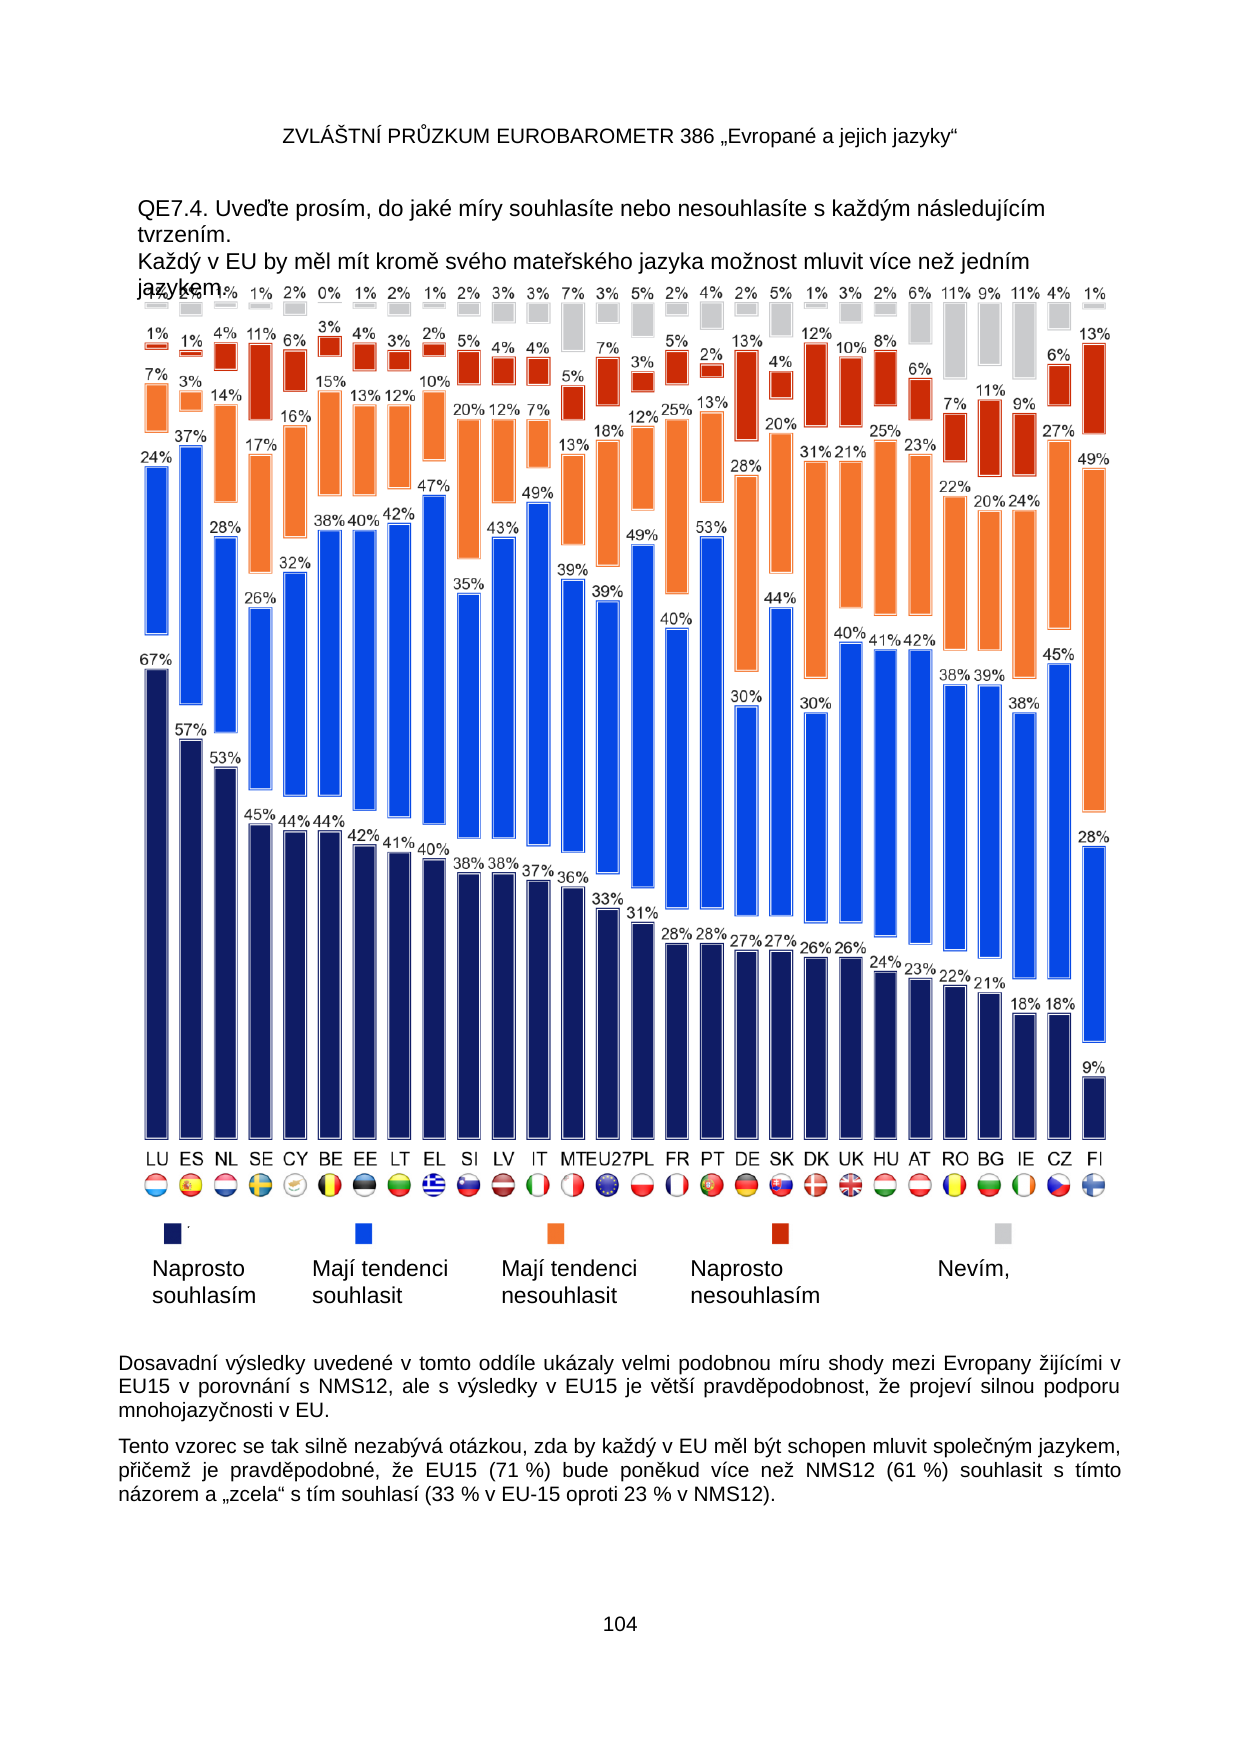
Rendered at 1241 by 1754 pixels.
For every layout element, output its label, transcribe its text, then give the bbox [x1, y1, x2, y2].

picture [151, 1210, 1113, 1250]
text Dosavadní výsledky uvedené v tomto oddíle ukázaly velmi podobnou míru shody mezi Evropany žijícími v EU15 v porovnání s NMS12, ale s výsledky v EU15 je větší pravděpodobnost, že projeví silnou podporu mnohojazyčnosti v EU. [118, 1350, 1122, 1422]
picture [122, 275, 1127, 1204]
text Tento vzorec se tak silně nezabývá otázkou, zda by každý v EU měl být schopen mluvit společným jazykem, přičemž je pravděpodobné, že EU15 (71 %) bude poněkud více než NMS12 (61 %) souhlasit s tímto názorem a „zcela“ s tím souhlasí (33 % v EU-15 oproti 23 % v NMS12). [118, 1434, 1122, 1506]
